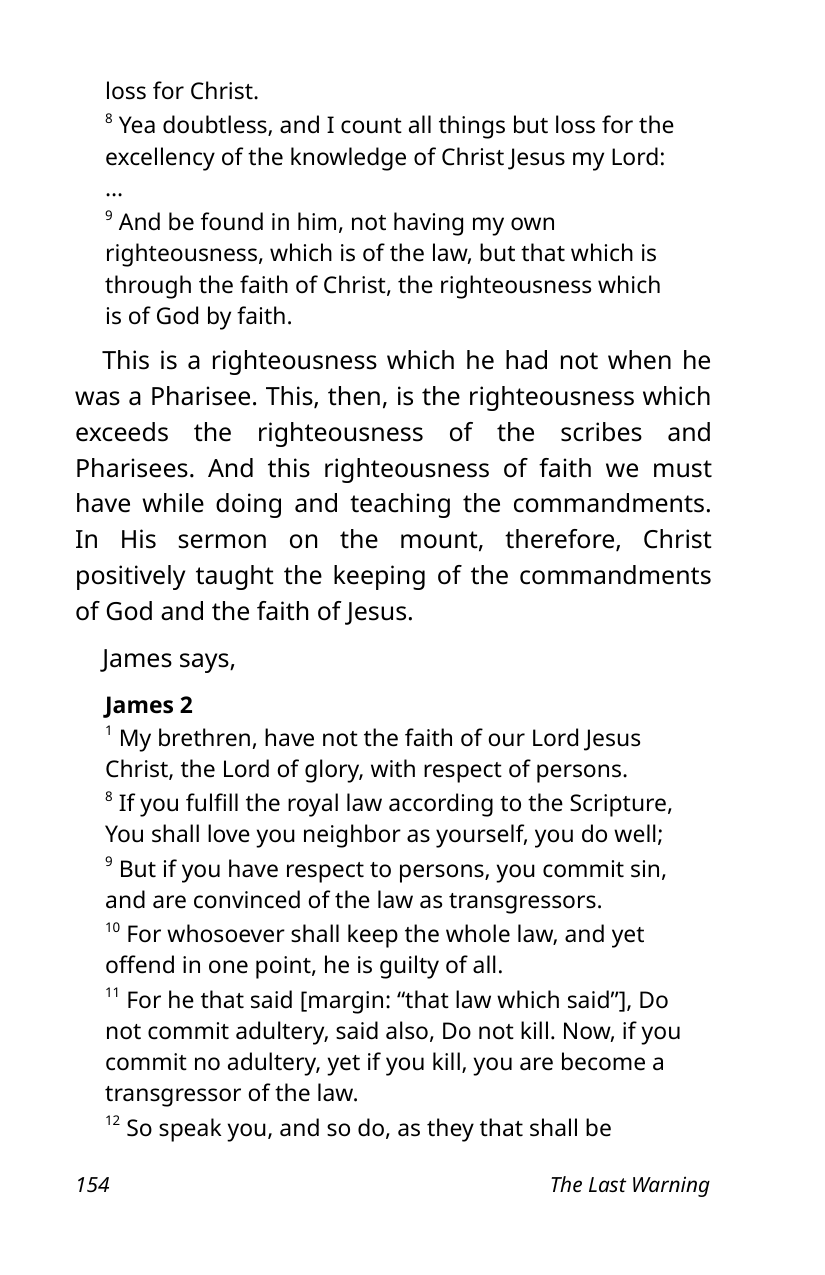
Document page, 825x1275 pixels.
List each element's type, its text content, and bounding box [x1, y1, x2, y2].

text 8 If you fulfill the royal law according to the Scripture, You shall love you neighbor as yourself, you do well; [105, 787, 682, 849]
text This is a righteousness which he had not when he was a Pharisee. This, then, is the righteousness which exceeds the righteousness of the scribes and Pharisees. And this righteousness of faith we must have while doing and teaching the commandments. In His sermon on the mount, therefore, Christ positively taught the keeping of the commandments of God and the faith of Jesus. [75, 343, 712, 627]
text 10 For whosoever shall keep the whole law, and yet offend in one point, he is guilty of all. [105, 918, 682, 981]
text 12 So speak you, and so do, as they that shall be [105, 1112, 682, 1143]
text 1 My brethren, have not the faith of our Lord Jesus Christ, the Lord of glory, with respect of persons. [105, 721, 682, 784]
text 9 But if you have respect to persons, you commit sin, and are convinced of the law as transgressors. [105, 852, 682, 915]
text 11 For he that said [margin: “that law which said”], Do not commit adultery, said also, Do not kill. Now, if you commit no adultery, yet if you kill, you are become a transgressor of the law. [105, 983, 682, 1108]
text 9 And be found in him, not having my own righteousness, which is of the law, but that which is through the faith of Christ, the righteousness which is of God by faith. [105, 206, 682, 331]
text 8 Yea doubtless, and I count all things but loss for the excellency of the knowledge of Christ Jesus my Lord:… [105, 109, 682, 203]
text James says, [75, 641, 712, 675]
text James 2 [105, 689, 712, 720]
text loss for Christ. [105, 75, 682, 106]
